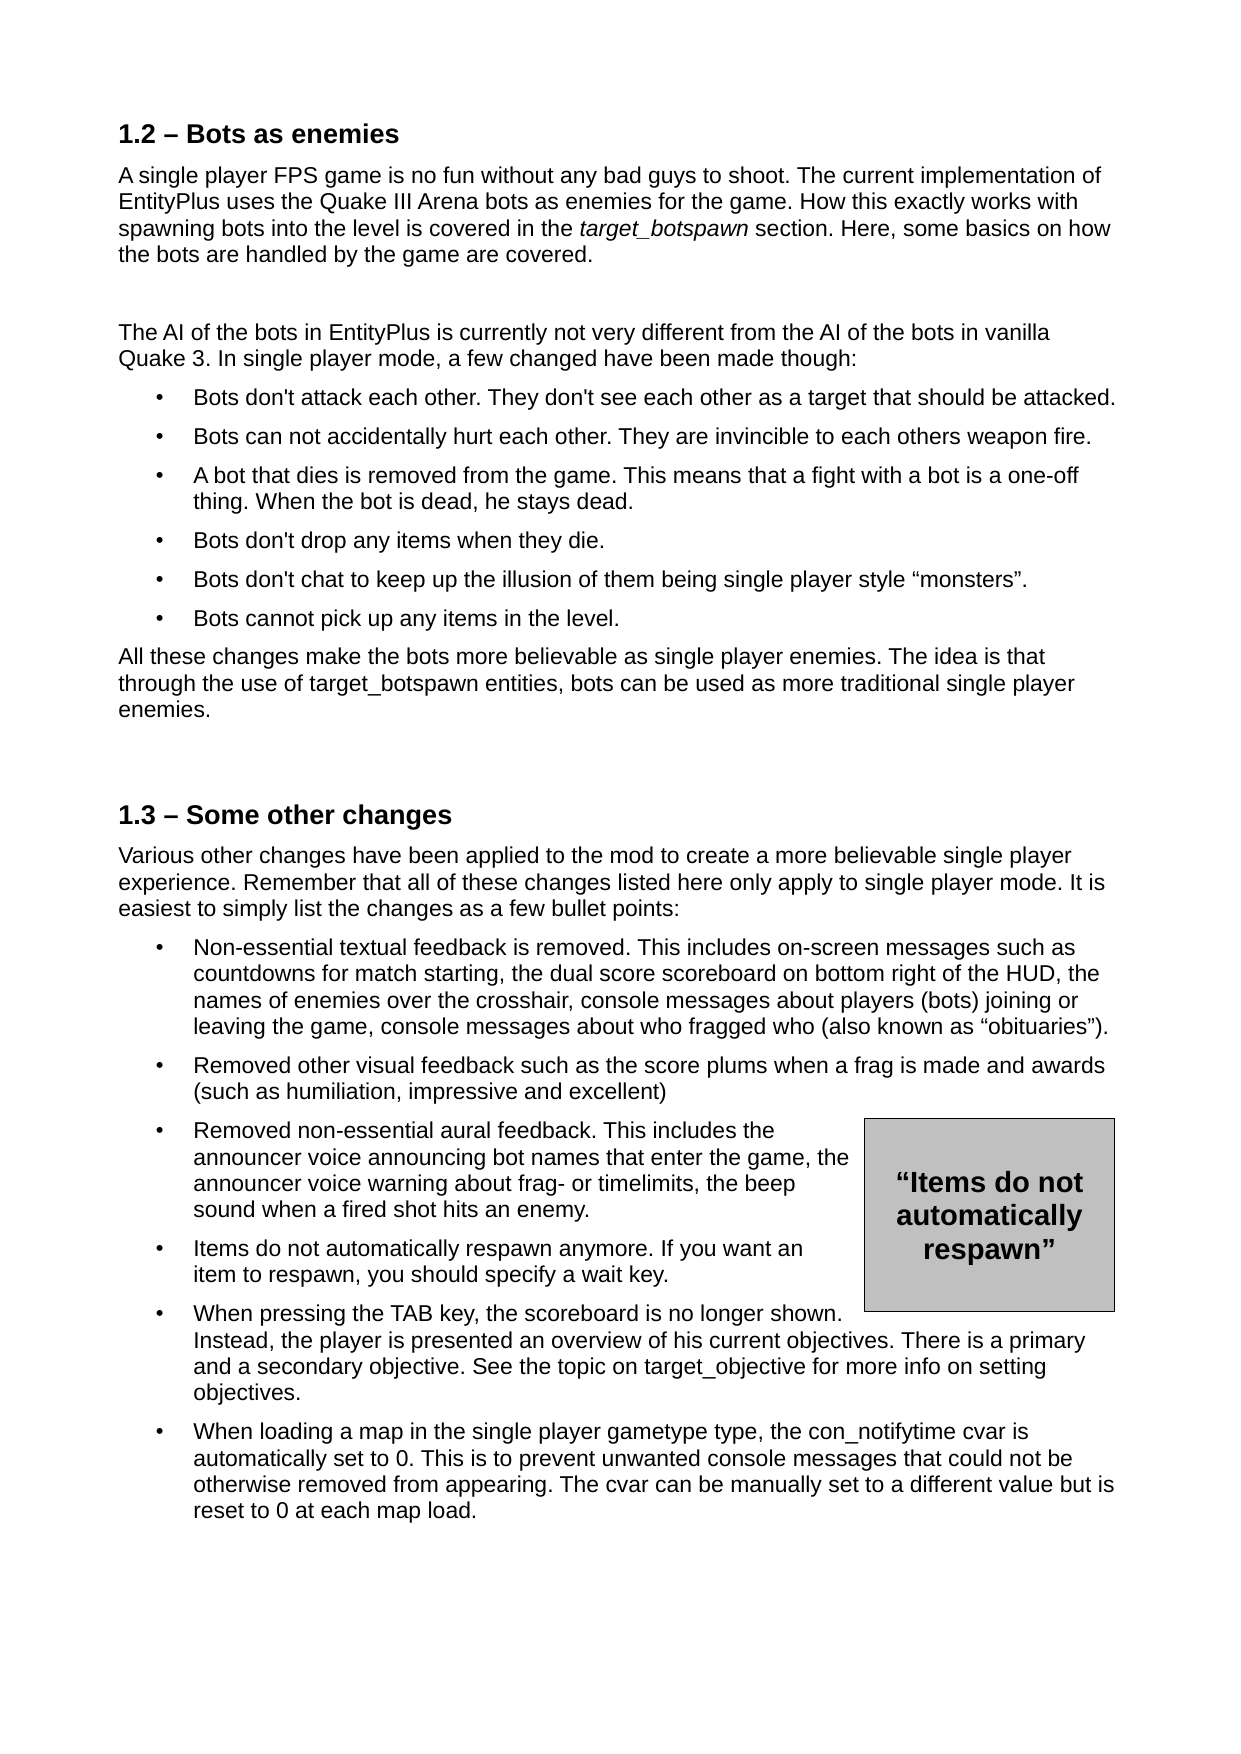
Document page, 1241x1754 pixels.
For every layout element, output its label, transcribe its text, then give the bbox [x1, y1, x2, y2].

list Items do not automatically respawn anymore. If you want an item to respawn, you should specify a wait key. [156, 1235, 864, 1288]
list A bot that dies is removed from the game. This means that a fight with a bot is a one-off thing. When the bot is dead, he stays dead. [156, 462, 1122, 514]
text The AI of the bots in EntityPlus is currently not very different from the AI of the bots in vanilla Quake 3. In single player mode, a few changed have been made though: [118, 319, 1122, 371]
list Bots don't drop any items when they die. [156, 527, 1122, 553]
text A single player FPS game is no fun without any bad guys to shoot. The current implementation of EntityPlus uses the Quake III Arena bots as enemies for the game. How this exactly works with spawning bots into the level is covered in the target_botspawn section. Here, some basics on how the bots are handled by the game are covered. [118, 162, 1122, 267]
text Various other changes have been applied to the mod to create a more believable single player experience. Remember that all of these changes listed here only apply to single player mode. It is easiest to simply list the changes as a few bullet points: [118, 842, 1122, 922]
list Non-essential textual feedback is removed. This includes on-screen messages such as countdowns for match starting, the dual score scoreboard on bottom right of the HUD, the names of enemies over the crosshair, console messages about players (bots) joining or leaving the game, console messages about who fragged who (also known as “obituaries”). [156, 934, 1122, 1039]
list Bots don't attack each other. They don't see each other as a target that should be attacked. [156, 384, 1122, 410]
text All these changes make the bots more believable as single player enemies. The idea is that through the use of target_botspawn entities, bots can be used as more traditional single player enemies. [118, 643, 1122, 722]
list When pressing the TAB key, the scoreboard is no longer shown. Instead, the player is presented an overview of his current objectives. There is a primary and a secondary objective. See the topic on target_objective for more info on setting objectives. [156, 1300, 1122, 1406]
list Bots don't chat to keep up the illusion of them being single player style “monsters”. [156, 566, 1122, 592]
subtitle 1.2 – Bots as enemies [118, 118, 1122, 149]
list Removed non-essential aural feedback. This includes the announcer voice announcing bot names that enter the game, the announcer voice warning about frag- or timelimits, the beep sound when a fired shot hits an enemy. [156, 1117, 1122, 1223]
list Bots can not accidentally hurt each other. They are invincible to each others weapon fire. [156, 423, 1122, 449]
list Removed other visual feedback such as the score plums when a frag is made and awards (such as humiliation, impressive and excellent) [156, 1052, 1122, 1105]
list Bots cannot pick up any items in the level. [156, 604, 1122, 631]
subtitle 1.3 – Some other changes [118, 799, 1122, 830]
list When loading a map in the single player gametype type, the con_notifytime cvar is automatically set to 0. This is to prevent unwanted console messages that could not be otherwise removed from appearing. The cvar can be manually set to a different value but is reset to 0 at each map load. [156, 1418, 1122, 1524]
